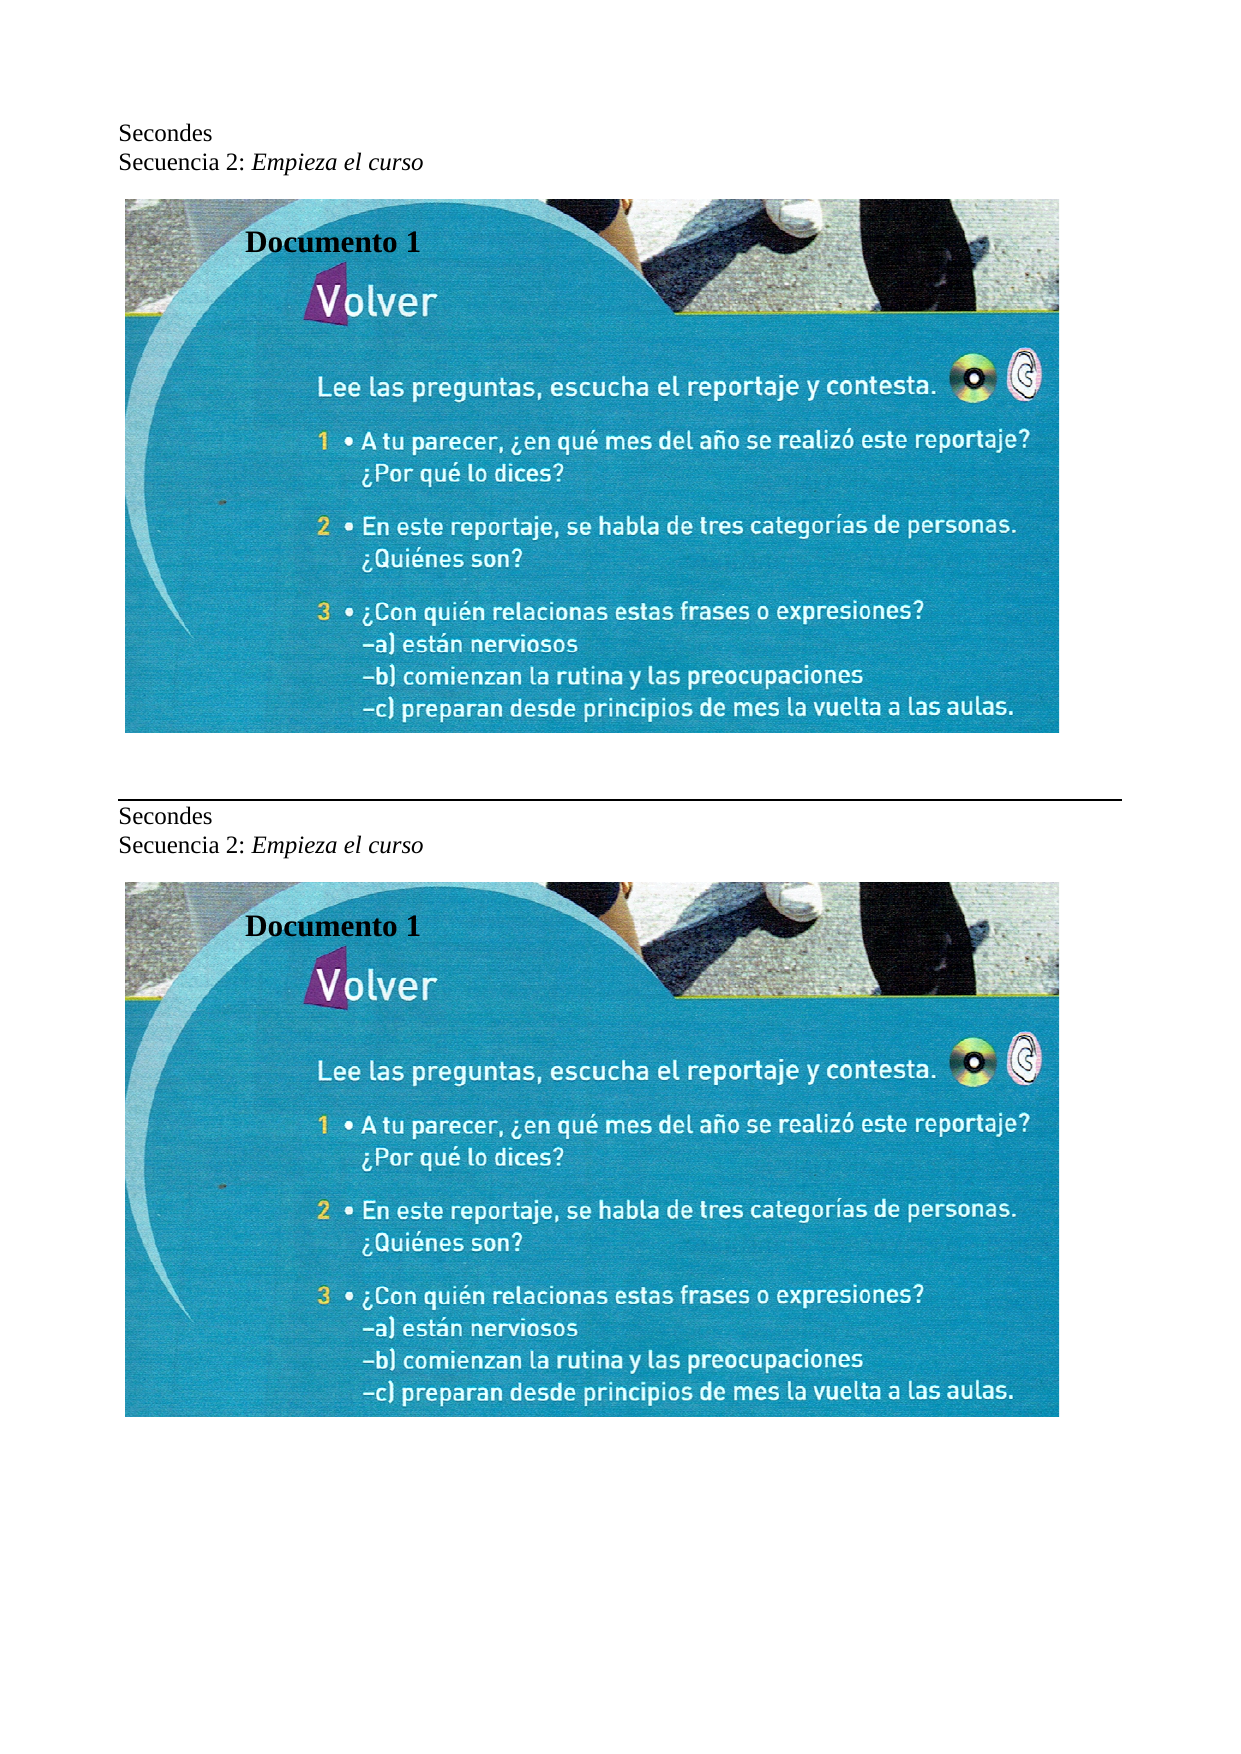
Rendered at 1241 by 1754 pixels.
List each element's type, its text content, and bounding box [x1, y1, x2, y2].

picture [946, 1199, 1011, 1224]
picture [867, 577, 880, 586]
picture [812, 1318, 903, 1344]
picture [976, 648, 986, 659]
picture [899, 643, 934, 655]
picture [994, 1289, 1003, 1297]
picture [1053, 545, 1060, 552]
picture [824, 1251, 867, 1271]
picture [930, 1156, 938, 1165]
picture [901, 1222, 927, 1234]
picture [1027, 586, 1044, 596]
picture [1025, 564, 1047, 575]
picture [1017, 518, 1024, 524]
picture [971, 1310, 985, 1318]
picture [1031, 1311, 1040, 1317]
picture [863, 1172, 869, 1179]
picture [1052, 605, 1060, 610]
text Secuencia 2: Empieza el curso [118, 147, 1122, 176]
picture [963, 1136, 968, 1145]
picture [812, 634, 903, 660]
picture [949, 540, 957, 545]
picture [842, 477, 850, 484]
picture [902, 497, 913, 502]
picture [904, 559, 927, 568]
picture [1052, 1289, 1060, 1294]
picture [1006, 1289, 1016, 1298]
picture [967, 1353, 972, 1362]
picture [1010, 479, 1019, 488]
picture [914, 579, 927, 591]
text Secuencia 2: Empieza el curso [118, 830, 1122, 859]
picture [937, 408, 954, 419]
picture [935, 1305, 961, 1319]
picture [863, 1154, 872, 1161]
picture [827, 722, 876, 733]
picture [995, 1325, 1005, 1331]
picture [1048, 1117, 1060, 1127]
picture [986, 1243, 999, 1251]
picture [865, 1345, 892, 1357]
picture [1002, 652, 1008, 662]
picture [1014, 1380, 1039, 1389]
picture [1003, 1268, 1013, 1280]
picture [891, 664, 911, 678]
picture [827, 1406, 876, 1417]
picture [996, 672, 1023, 680]
picture [1017, 1332, 1055, 1344]
picture [1032, 607, 1040, 616]
picture [905, 1200, 934, 1222]
picture [883, 687, 891, 694]
picture [998, 627, 1021, 638]
picture [997, 718, 1006, 724]
picture [995, 1098, 1002, 1104]
picture [1002, 1336, 1008, 1346]
picture [1017, 648, 1055, 660]
picture [1045, 369, 1060, 381]
picture [906, 403, 921, 415]
picture [819, 654, 825, 661]
picture [883, 580, 901, 589]
picture [1011, 1395, 1042, 1410]
picture [1018, 454, 1035, 463]
picture [863, 488, 869, 495]
picture [991, 1184, 1004, 1195]
picture [1008, 655, 1022, 660]
picture [925, 1198, 946, 1216]
picture [1032, 1291, 1040, 1300]
picture [1005, 424, 1044, 450]
picture [991, 500, 1004, 511]
picture [1045, 1053, 1060, 1065]
picture [923, 1311, 929, 1319]
picture [947, 1385, 959, 1399]
picture [125, 882, 1060, 1417]
picture [910, 1352, 916, 1360]
picture [914, 1263, 927, 1275]
picture [1010, 1224, 1018, 1232]
picture [1032, 1186, 1041, 1191]
picture [1010, 1163, 1019, 1172]
picture [1048, 433, 1060, 443]
picture [947, 1183, 956, 1190]
picture [1031, 627, 1040, 633]
picture [951, 580, 962, 593]
picture [997, 1090, 1014, 1106]
picture [986, 559, 999, 567]
picture [1050, 388, 1060, 402]
picture [910, 668, 916, 676]
picture [948, 646, 968, 651]
picture [947, 499, 956, 506]
picture [1044, 630, 1052, 635]
picture [863, 470, 872, 477]
picture [961, 693, 1012, 726]
picture [918, 666, 935, 678]
picture [997, 406, 1014, 422]
picture [949, 1224, 957, 1229]
picture [951, 1264, 962, 1277]
picture [1044, 1314, 1052, 1319]
picture [1006, 605, 1016, 614]
picture [902, 1181, 913, 1186]
picture [901, 586, 911, 591]
picture [946, 515, 1011, 540]
picture [1054, 357, 1060, 364]
picture [923, 627, 929, 635]
picture [1044, 692, 1060, 701]
picture [997, 1402, 1006, 1408]
picture [938, 561, 944, 568]
picture [824, 567, 867, 587]
picture [983, 607, 990, 614]
picture [961, 1377, 1012, 1410]
picture [125, 199, 1060, 733]
picture [1039, 520, 1060, 532]
picture [901, 1270, 911, 1275]
picture [1038, 458, 1052, 466]
picture [1005, 1108, 1044, 1134]
picture [905, 516, 934, 538]
picture [928, 501, 935, 507]
picture [1030, 534, 1039, 539]
picture [1010, 540, 1018, 548]
picture [1027, 1270, 1044, 1280]
picture [1017, 1202, 1024, 1208]
picture [935, 621, 961, 635]
picture [948, 1330, 968, 1335]
picture [1014, 696, 1039, 705]
picture [805, 504, 815, 511]
picture [906, 1087, 921, 1099]
picture [1054, 564, 1060, 571]
picture [1019, 1227, 1027, 1236]
picture [944, 602, 949, 611]
picture [1053, 1229, 1060, 1236]
picture [881, 536, 898, 545]
picture [805, 1188, 815, 1195]
picture [923, 1093, 935, 1103]
picture [1045, 415, 1052, 422]
picture [1003, 584, 1013, 596]
picture [930, 472, 938, 481]
picture [1054, 1041, 1060, 1048]
picture [872, 1240, 895, 1250]
picture [1044, 1163, 1060, 1170]
picture [858, 1220, 869, 1225]
picture [967, 669, 972, 678]
text Secondes [118, 118, 1122, 147]
picture [944, 1286, 949, 1295]
picture [1054, 1248, 1060, 1255]
picture [872, 556, 895, 566]
picture [842, 1161, 850, 1168]
picture [995, 641, 1005, 647]
picture [996, 1356, 1023, 1364]
picture [867, 1261, 880, 1270]
picture [871, 470, 928, 486]
picture [1009, 1328, 1020, 1335]
picture [955, 454, 963, 461]
picture [1044, 1376, 1060, 1385]
picture [973, 539, 985, 552]
picture [925, 514, 946, 532]
picture [1030, 1218, 1039, 1223]
picture [973, 1223, 985, 1236]
picture [891, 1348, 911, 1362]
picture [1044, 479, 1060, 486]
picture [971, 626, 985, 634]
picture [1012, 407, 1024, 420]
picture [932, 655, 942, 663]
picture [1043, 1227, 1051, 1234]
picture [858, 536, 869, 541]
picture [982, 1182, 995, 1191]
picture [1043, 543, 1051, 550]
picture [972, 454, 993, 466]
picture [932, 666, 964, 683]
picture [932, 1339, 942, 1347]
picture [974, 1161, 982, 1167]
picture [962, 1090, 980, 1100]
picture [1009, 644, 1020, 651]
picture [883, 1371, 891, 1378]
picture [904, 1243, 927, 1252]
picture [1015, 1267, 1024, 1275]
picture [887, 725, 904, 733]
picture [995, 414, 1002, 420]
picture [1045, 1099, 1052, 1106]
picture [1038, 1142, 1052, 1150]
picture [976, 1332, 986, 1343]
picture [983, 1291, 990, 1298]
picture [1012, 1091, 1024, 1104]
picture [923, 409, 935, 419]
picture [987, 1223, 1011, 1236]
picture [1032, 502, 1041, 507]
picture [1025, 668, 1048, 684]
picture [935, 1159, 959, 1168]
picture [1018, 1138, 1035, 1147]
picture [974, 477, 982, 483]
picture [963, 452, 968, 461]
picture [809, 1259, 826, 1268]
picture [932, 1350, 964, 1367]
picture [1039, 1204, 1060, 1216]
picture [819, 1338, 825, 1345]
picture [955, 1138, 963, 1145]
picture [937, 1092, 954, 1103]
picture [1019, 543, 1027, 552]
picture [1050, 1072, 1060, 1086]
picture [901, 538, 927, 550]
picture [994, 605, 1003, 613]
picture [947, 701, 959, 715]
picture [1015, 583, 1024, 591]
picture [962, 406, 980, 416]
picture [809, 575, 826, 584]
picture [998, 1311, 1021, 1322]
picture [982, 498, 995, 507]
picture [881, 1220, 898, 1229]
picture [1008, 1339, 1022, 1344]
picture [1025, 1248, 1047, 1259]
picture [1025, 1352, 1048, 1368]
picture [972, 1138, 993, 1150]
picture [887, 1409, 904, 1417]
picture [938, 1245, 944, 1252]
picture [935, 475, 959, 484]
picture [883, 1264, 901, 1273]
picture [1011, 711, 1042, 726]
picture [987, 539, 1011, 552]
picture [871, 1154, 928, 1170]
picture [899, 1327, 934, 1339]
text Secondes [118, 801, 1122, 830]
picture [918, 1350, 935, 1362]
picture [928, 1185, 935, 1191]
picture [865, 661, 892, 673]
